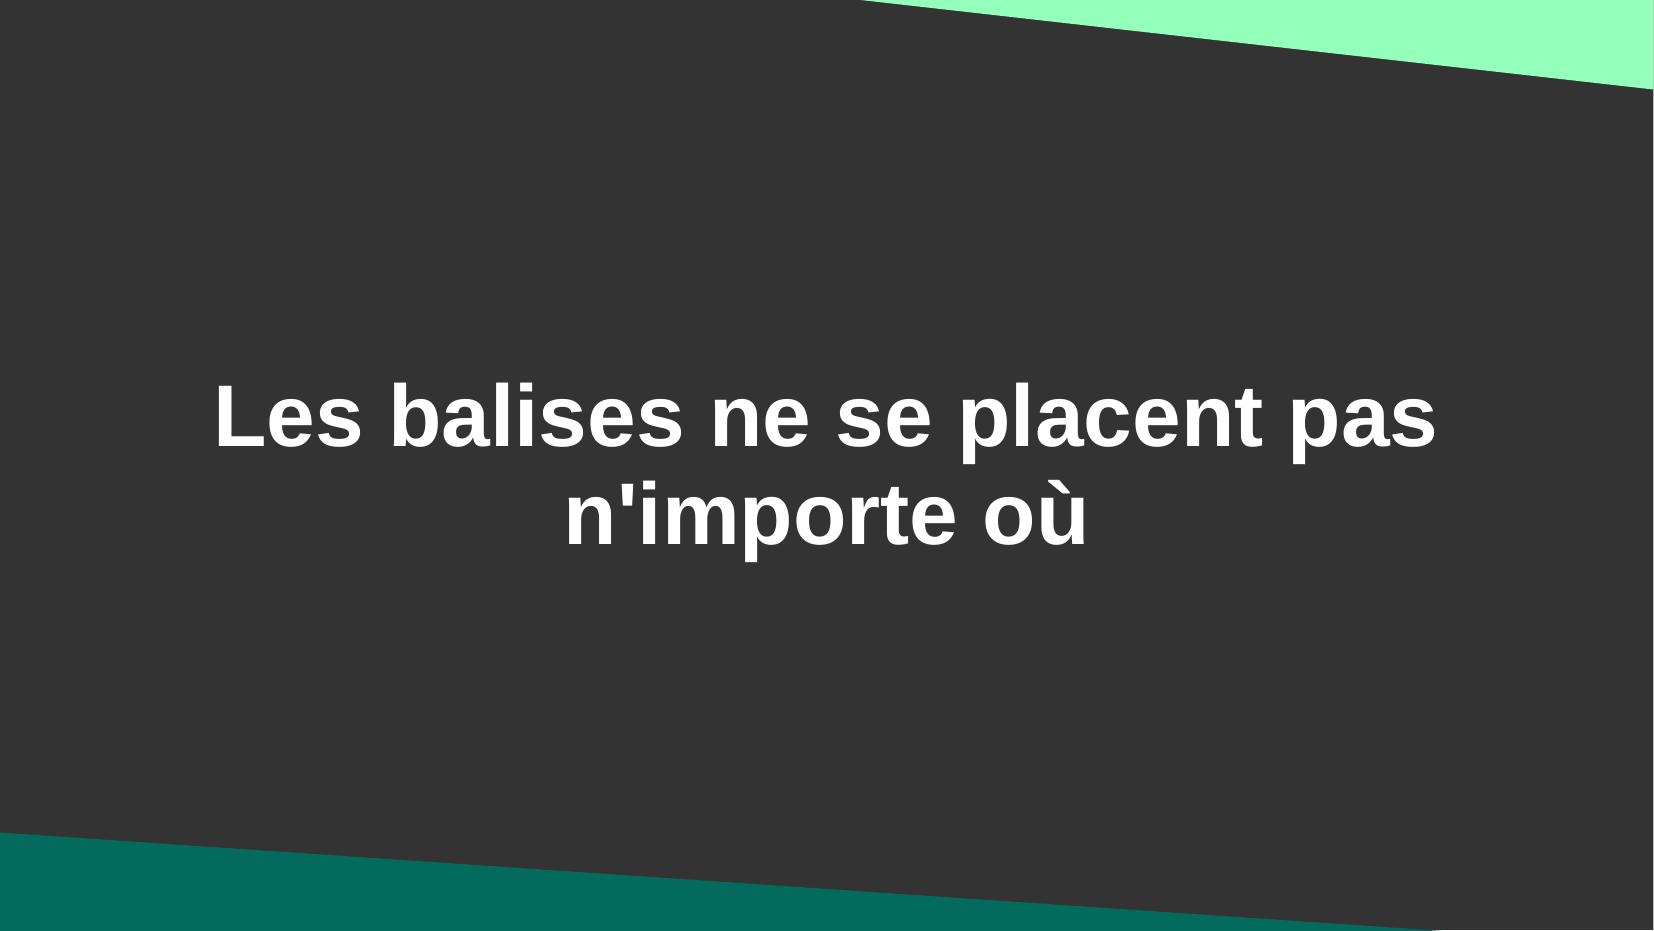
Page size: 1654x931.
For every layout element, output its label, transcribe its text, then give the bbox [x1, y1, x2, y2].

text_box [860, 0, 1654, 90]
title Les balises ne se placent pas n'importe où [31, 367, 1622, 563]
